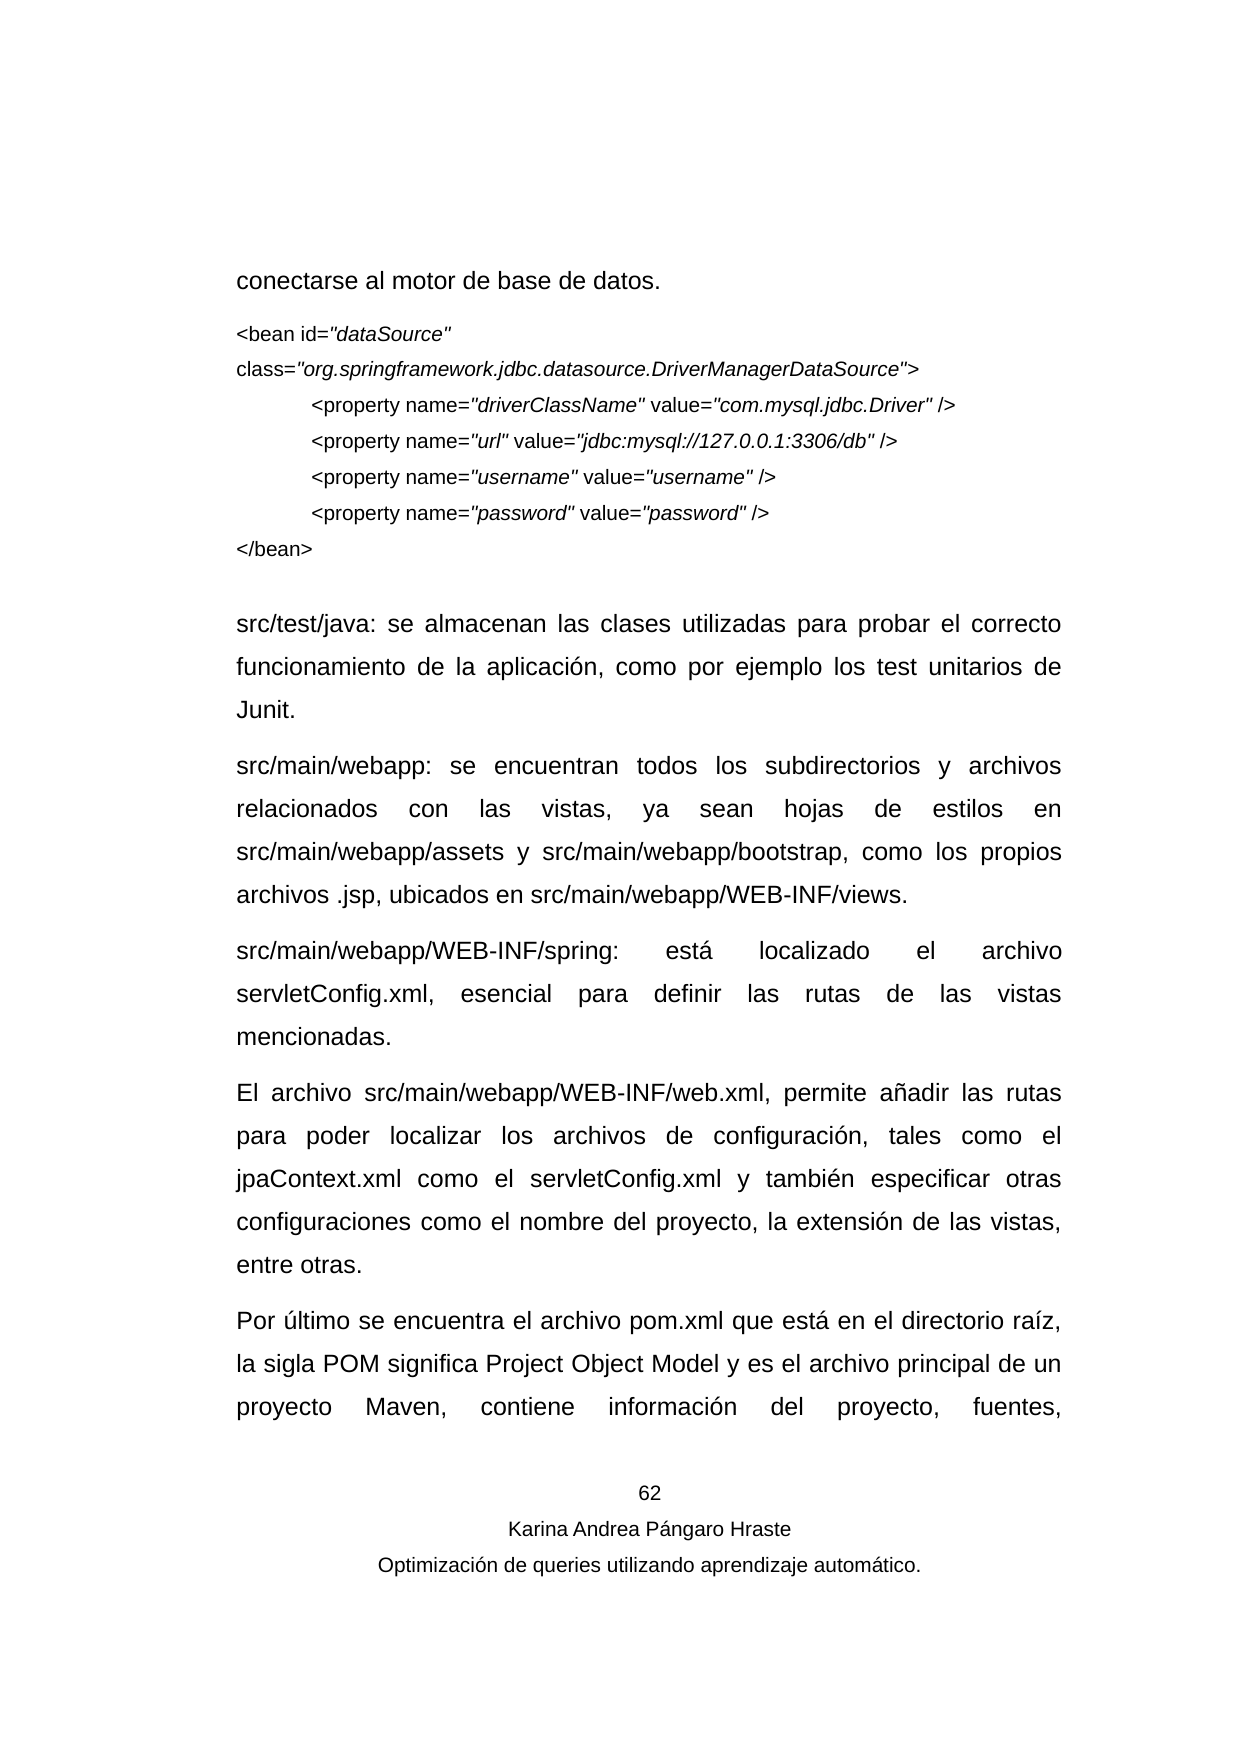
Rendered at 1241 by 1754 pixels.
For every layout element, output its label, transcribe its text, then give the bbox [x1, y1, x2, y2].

text src/test/java: se almacenan las clases utilizadas para probar el correcto funcionamiento de la aplicación, como por ejemplo los test unitarios de Junit. [236, 609, 1063, 724]
text <property name="driverClassName" value="com.mysql.jdbc.Driver" /> [236, 393, 1063, 417]
text conectarse al motor de base de datos. [236, 266, 1063, 294]
text <property name="url" value="jdbc:mysql://127.0.0.1:3306/db" /> [236, 429, 1063, 453]
text Por último se encuentra el archivo pom.xml que está en el directorio raíz, la sigla POM significa Project Object Model y es el archivo principal de un proyecto Maven, contiene información del proyecto, fuentes, [236, 1306, 1063, 1421]
text src/main/webapp: se encuentran todos los subdirectorios y archivos relacionados con las vistas, ya sean hojas de estilos en src/main/webapp/assets y src/main/webapp/bootstrap, como los propios archivos .jsp, ubicados en src/main/webapp/WEB-INF/views. [236, 751, 1063, 909]
text <property name="username" value="username" /> [236, 465, 1063, 489]
text src/main/webapp/WEB-INF/spring: está localizado el archivo servletConfig.xml, esencial para definir las rutas de las vistas mencionadas. [236, 936, 1063, 1051]
text <property name="password" value="password" /> [236, 501, 1063, 525]
text <bean id="dataSource" class="org.springframework.jdbc.datasource.DriverManagerDataSource"> [236, 321, 1063, 381]
text El archivo src/main/webapp/WEB-INF/web.xml, permite añadir las rutas para poder localizar los archivos de configuración, tales como el jpaContext.xml como el servletConfig.xml y también especificar otras configuraciones como el nombre del proyecto, la extensión de las vistas, entre otras. [236, 1078, 1063, 1279]
text </bean> [236, 537, 1063, 561]
